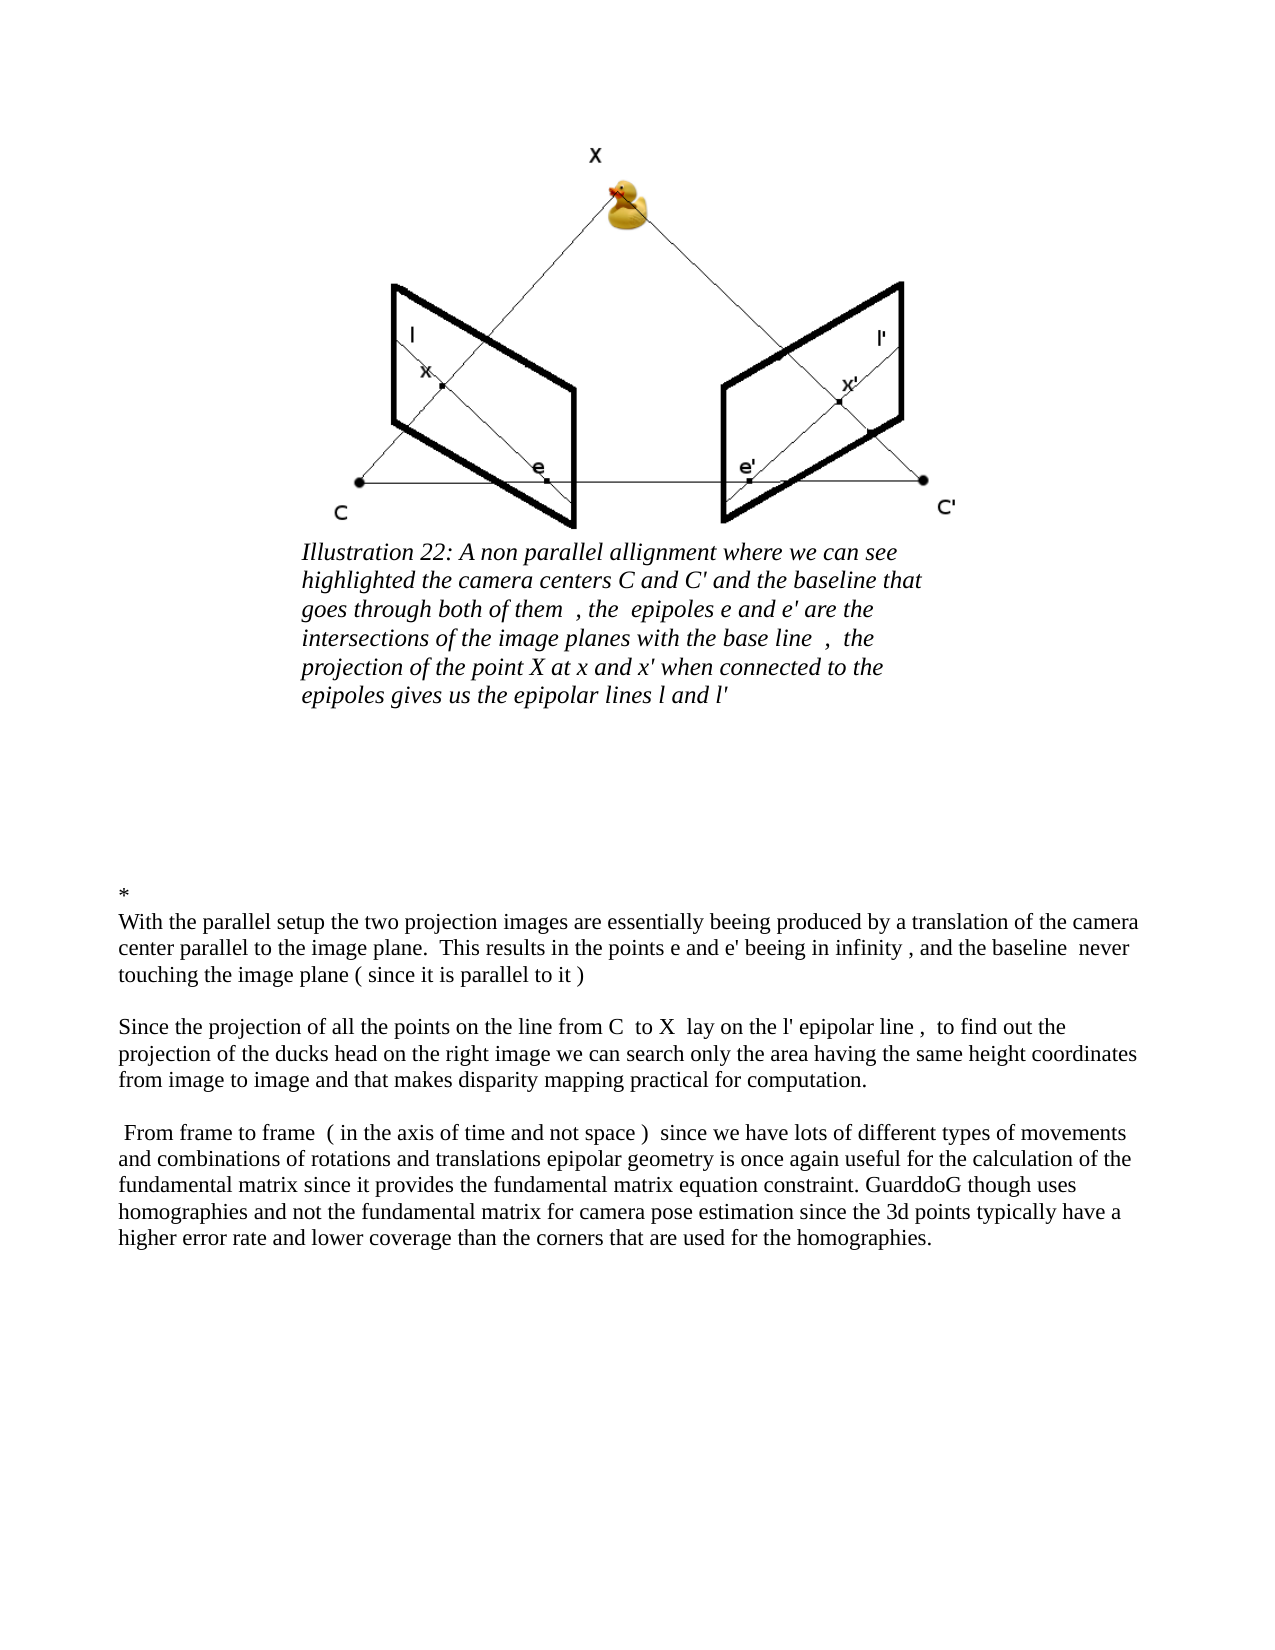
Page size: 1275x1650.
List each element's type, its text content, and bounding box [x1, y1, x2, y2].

picture [301, 130, 974, 537]
text * [118, 882, 1157, 908]
text Since the projection of all the points on the line from C to X lay on the l' epipolar line , to find out the projection of the ducks head on the right image we can search only the area having the same height coordinates from image to image and that makes disparity mapping practical for computation. [118, 1013, 1157, 1092]
text From frame to frame ( in the axis of time and not space ) since we have lots of different types of movements and combinations of rotations and translations epipolar geometry is once again useful for the calculation of the fundamental matrix since it provides the fundamental matrix equation constraint. GuarddoG though uses homographies and not the fundamental matrix for camera pose estimation since the 3d points typically have a higher error rate and lower coverage than the corners that are used for the homographies. [118, 1119, 1157, 1251]
text Illustration 22: A non parallel allignment where we can see highlighted the camera centers C and C' and the baseline that goes through both of them , the epipoles e and e' are the intersections of the image planes with the base line , the projection of the point X at x and x' when connected to the epipoles gives us the epipolar lines l and l' [301, 537, 974, 709]
text With the parallel setup the two projection images are essentially beeing produced by a translation of the camera center parallel to the image plane. This results in the points e and e' beeing in infinity , and the baseline never touching the image plane ( since it is parallel to it ) [118, 908, 1157, 987]
